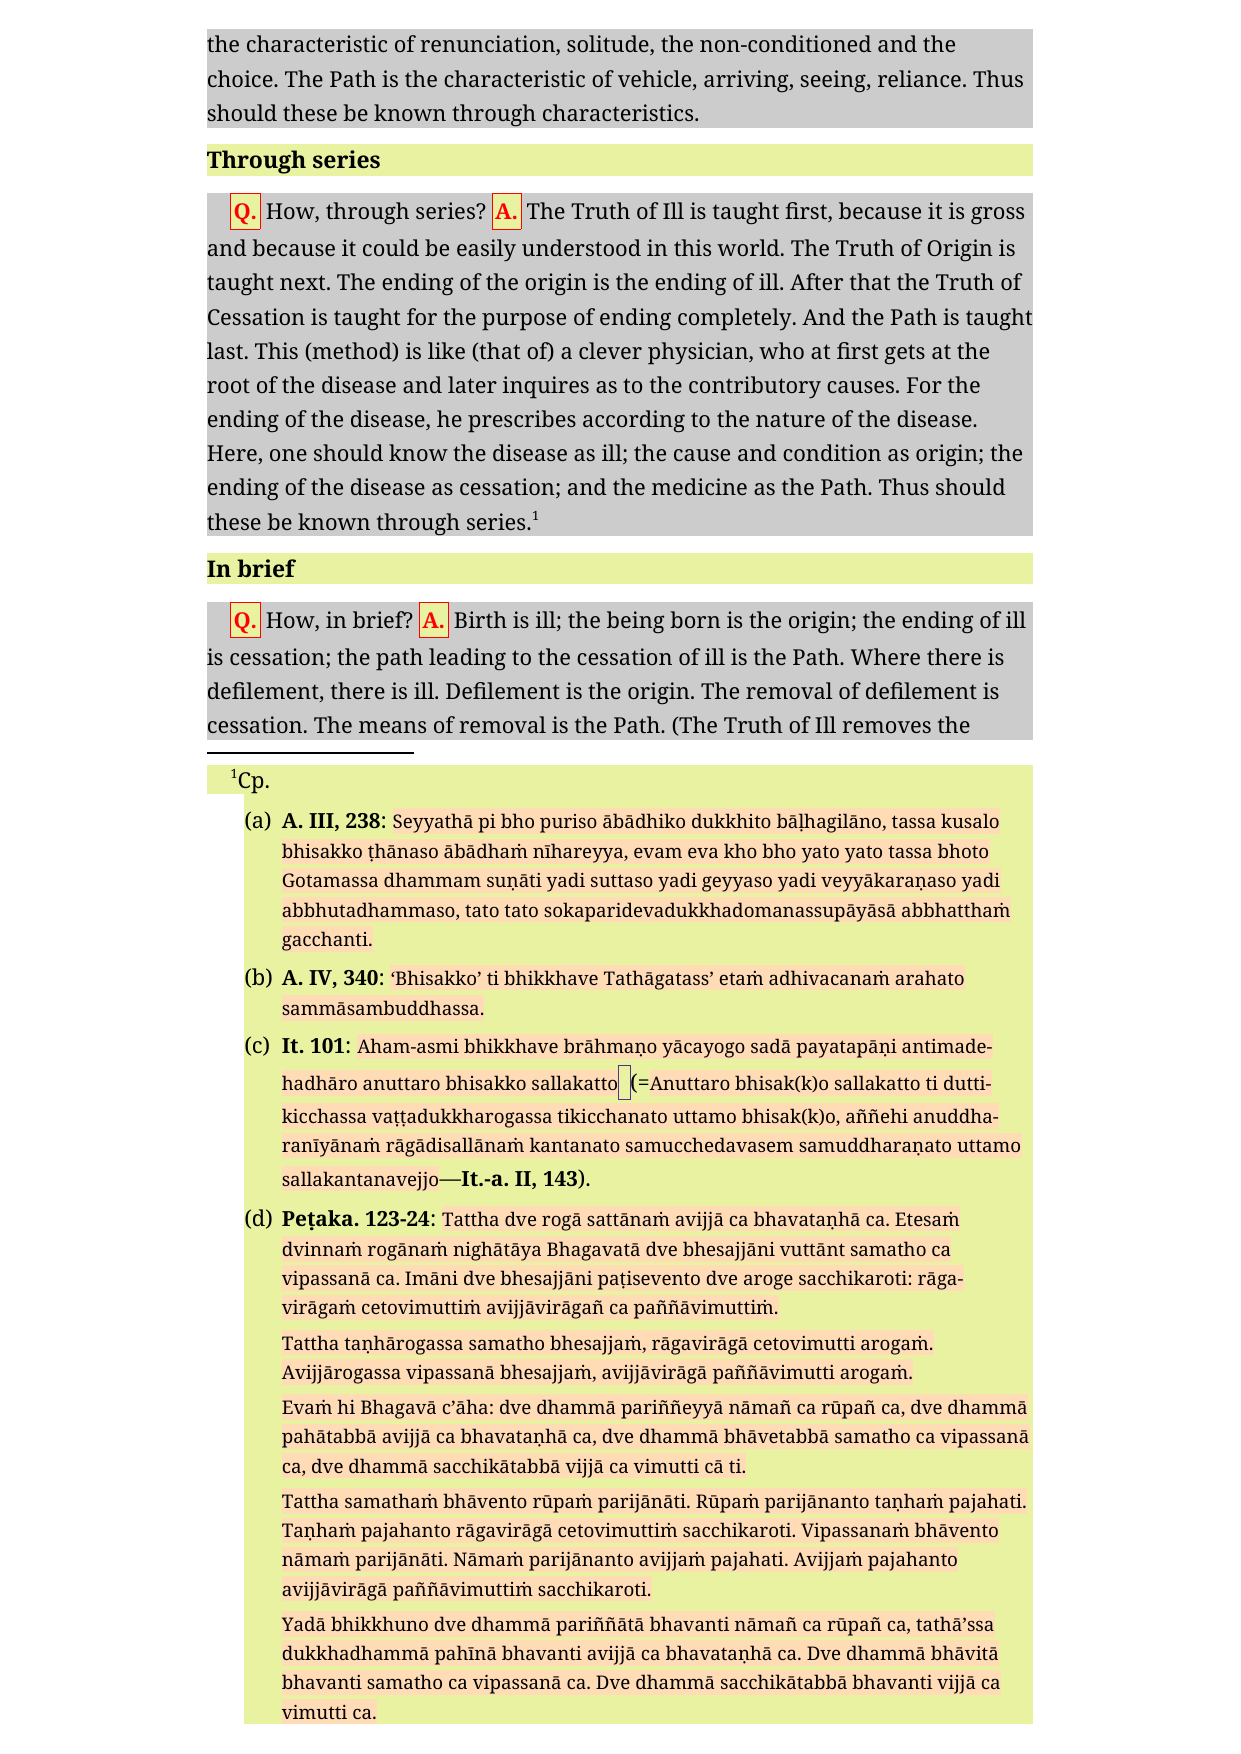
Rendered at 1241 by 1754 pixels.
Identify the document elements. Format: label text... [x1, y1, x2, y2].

list A. III, 238: Seyyathā pi bho puriso ābādhiko dukkhito bāḷhagilāno, tassa kusalo bhisakko ṭhānaso ābādhaṁ nīhareyya, evam eva kho bho yato yato tassa bhoto Gotamassa dhammam suṇāti yadi suttaso yadi geyyaso yadi veyyākaraṇaso yadi abbhutadhammaso, tato tato sokaparidevadukkhadomanassupāyāsā abbhatthaṁ gacchanti. [244, 805, 1033, 952]
text Q. How, in brief? A. Birth is ill; the being born is the origin; the ending of ill is cessation; the path leading to the cessation of ill is the Path. Where there is defilement, there is ill. Defilement is the origin. The removal of defilement is cessation. The means of removal is the Path. (The Truth of Ill removes the [207, 602, 1033, 740]
list Evaṁ hi Bhagavā c’āha: dve dhammā pariññeyyā nāmañ ca rūpañ ca, dve dhammā pahātabbā avijjā ca bhavataṇhā ca, dve dhammā bhāvetabbā samatho ca vipassanā ca, dve dhammā sacchikātabbā vijjā ca vimutti cā ti. [244, 1394, 1033, 1478]
list Yadā bhikkhuno dve dhammā pariññātā bhavanti nāmañ ca rūpañ ca, tathā’ssa dukkhadhammā pahīnā bhavanti avijjā ca bhavataṇhā ca. Dve dhammā bhāvitā bhavanti samatho ca vipassanā ca. Dve dhammā sacchikātabbā bhavanti vijjā ca vimutti ca. [244, 1611, 1033, 1724]
text the characteristic of renunciation, solitude, the non-conditioned and the choice. The Path is the characteristic of vehicle, arriving, seeing, reliance. Thus should these be known through characteristics. [207, 29, 1033, 128]
list Peṭaka. 123-24: Tattha dve rogā sattānaṁ avijjā ca bhavataṇhā ca. Etesaṁ dvinnaṁ rogānaṁ nighātāya Bhagavatā dve bhesajjāni vuttānt samatho ca vipassanā ca. Imāni dve bhesajjāni paṭisevento dve aroge sacchikaroti: rāga-virāgaṁ cetovimuttiṁ avijjāvirāgañ ca paññāvimuttiṁ. [244, 1203, 1033, 1320]
text Cp. [207, 765, 1033, 794]
text Q. How, through series? A. The Truth of Ill is taught first, because it is gross and because it could be easily understood in this world. The Truth of Origin is taught next. The ending of the origin is the ending of ill. After that the Truth of Cessation is taught for the purpose of ending completely. And the Path is taught last. This (method) is like (that of) a clever physician, who at first gets at the root of the disease and later inquires as to the contributory causes. For the ending of the disease, he prescribes according to the nature of the disease. Here, one should know the disease as ill; the cause and condition as origin; the ending of the disease as cessation; and the medicine as the Path. Thus should these be known through series. [207, 193, 1033, 536]
list It. 101: Aham-asmi bhikkhave brāhmaṇo yācayogo sadā payatapāṇi antimade- hadhāro anuttaro bhisakko sallakatto (=Anuttaro bhisak(k)o sallakatto ti dutti- kicchassa vaṭṭadukkharogassa tikicchanato uttamo bhisak(k)o, aññehi anuddha- ranīyānaṁ rāgādisallānaṁ kantanato samucchedavasem samuddharaṇato uttamo sallakantanavejjo—It.-a. II, 143). [244, 1030, 1033, 1192]
list A. IV, 340: ‘Bhisakko’ ti bhikkhave Tathāgatass’ etaṁ adhivacanaṁ arahato sammāsambuddhassa. [244, 961, 1033, 1021]
subtitle In brief [207, 553, 1033, 584]
subtitle Through series [207, 144, 1033, 176]
list Tattha samathaṁ bhāvento rūpaṁ parijānāti. Rūpaṁ parijānanto taṇhaṁ pajahati. Taṇhaṁ pajahanto rāgavirāgā cetovimuttiṁ sacchikaroti. Vipassanaṁ bhāvento nāmaṁ parijānāti. Nāmaṁ parijānanto avijjaṁ pajahati. Avijjaṁ pajahanto avijjāvirāgā paññāvimuttiṁ sacchikaroti. [244, 1488, 1033, 1601]
list Tattha taṇhārogassa samatho bhesajjaṁ, rāgavirāgā cetovimutti arogaṁ. Avijjārogassa vipassanā bhesajjaṁ, avijjāvirāgā paññāvimutti arogaṁ. [244, 1330, 1033, 1385]
